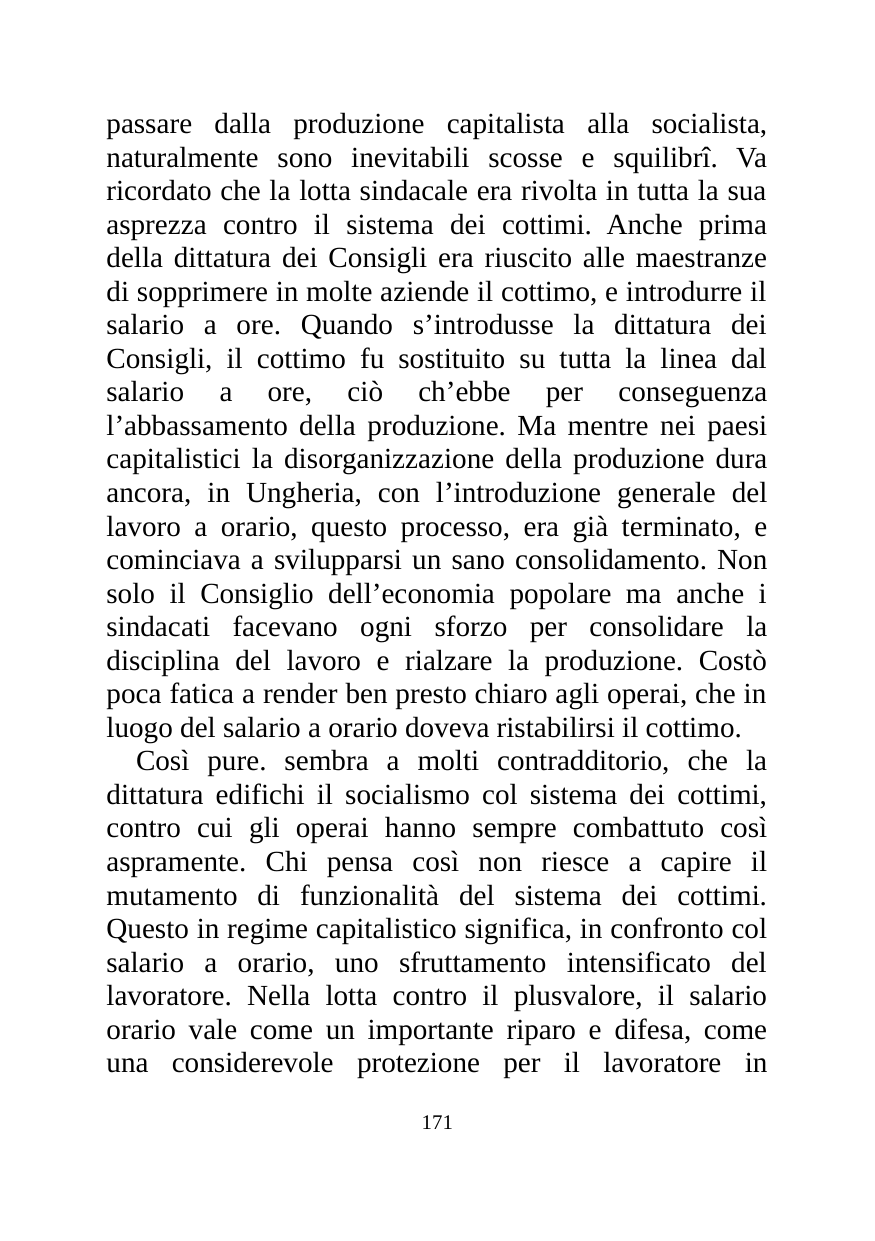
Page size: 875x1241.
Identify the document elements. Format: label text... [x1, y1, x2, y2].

text passare dalla produzione capitalista alla socialista, naturalmente sono inevitabili scosse e squilibrî. Va ricordato che la lotta sindacale era rivolta in tutta la sua asprezza contro il sistema dei cottimi. Anche prima della dittatura dei Consigli era riuscito alle maestranze di sopprimere in molte aziende il cottimo, e introdurre il salario a ore. Quando s’introdusse la dittatura dei Consigli, il cottimo fu sostituito su tutta la linea dal salario a ore, ciò ch’ebbe per conseguenza l’abbassamento della produzione. Ma mentre nei paesi capitalistici la disorganizzazione della produzione dura ancora, in Ungheria, con l’introduzione generale del lavoro a orario, questo processo, era già terminato, e cominciava a svilupparsi un sano consolidamento. Non solo il Consiglio dell’economia popolare ma anche i sindacati facevano ogni sforzo per consolidare la disciplina del lavoro e rialzare la produzione. Costò poca fatica a render ben presto chiaro agli operai, che in luogo del salario a orario doveva ristabilirsi il cottimo. [106, 106, 768, 743]
text Così pure. sembra a molti contradditorio, che la dittatura edifichi il socialismo col sistema dei cottimi, contro cui gli operai hanno sempre combattuto così aspramente. Chi pensa così non riesce a capire il mutamento di funzionalità del sistema dei cottimi. Questo in regime capitalistico significa, in confronto col salario a orario, uno sfruttamento intensificato del lavoratore. Nella lotta contro il plusvalore, il salario orario vale come un importante riparo e difesa, come una considerevole protezione per il lavoratore in [106, 743, 768, 1079]
